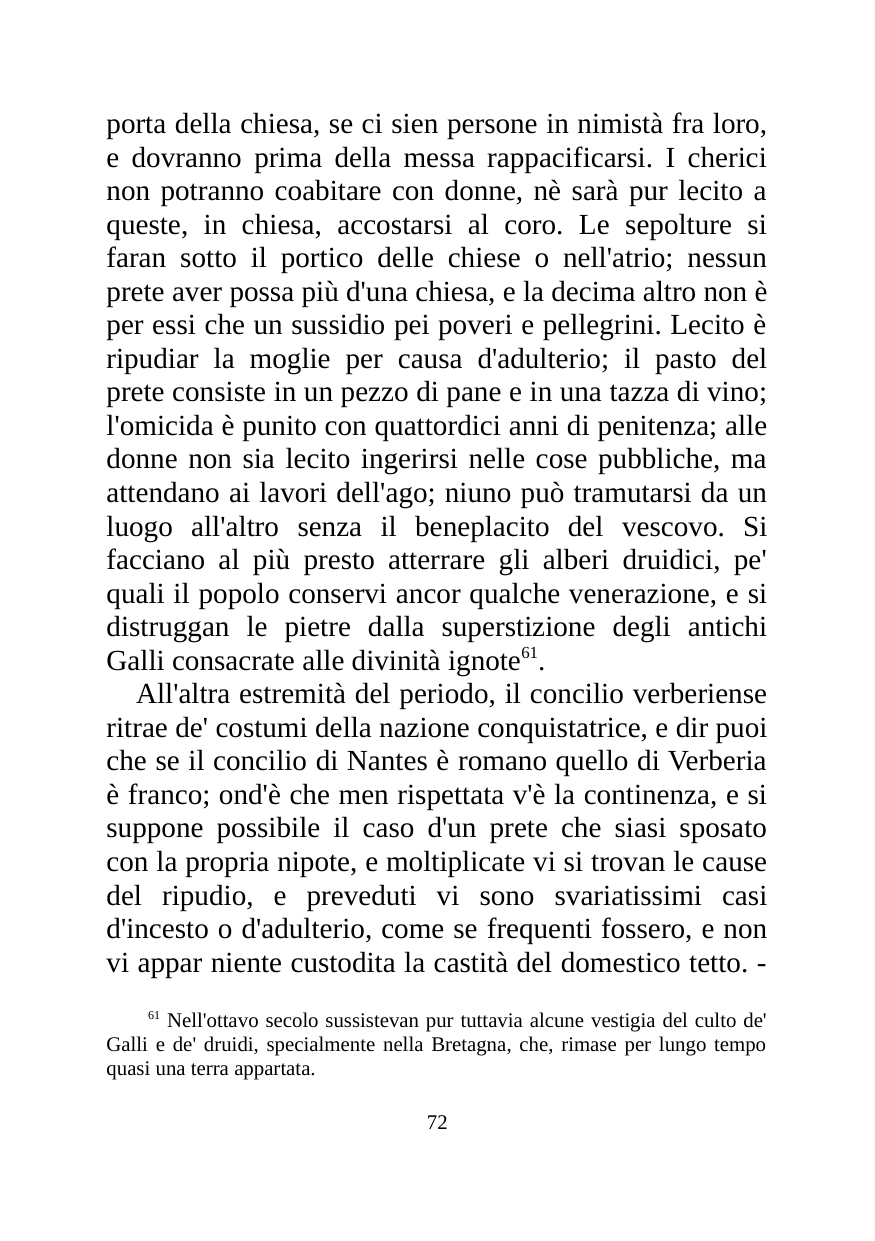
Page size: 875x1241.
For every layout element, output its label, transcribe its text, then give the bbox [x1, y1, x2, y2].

text porta della chiesa, se ci sien persone in nimistà fra loro, e dovranno prima della messa rappacificarsi. I cherici non potranno coabitare con donne, nè sarà pur lecito a queste, in chiesa, accostarsi al coro. Le sepolture si faran sotto il portico delle chiese o nell'atrio; nessun prete aver possa più d'una chiesa, e la decima altro non è per essi che un sussidio pei poveri e pellegrini. Lecito è ripudiar la moglie per causa d'adulterio; il pasto del prete consiste in un pezzo di pane e in una tazza di vino; l'omicida è punito con quattordici anni di penitenza; alle donne non sia lecito ingerirsi nelle cose pubbliche, ma attendano ai lavori dell'ago; niuno può tramutarsi da un luogo all'altro senza il beneplacito del vescovo. Si facciano al più presto atterrare gli alberi druidici, pe' quali il popolo conservi ancor qualche venerazione, e si distruggan le pietre dalla superstizione degli antichi Galli consacrate alle divinità ignote. [106, 106, 768, 676]
text All'altra estremità del periodo, il concilio verberiense ritrae de' costumi della nazione conquistatrice, e dir puoi che se il concilio di Nantes è romano quello di Verberia è franco; ond'è che men rispettata v'è la continenza, e si suppone possibile il caso d'un prete che siasi sposato con la propria nipote, e moltiplicate vi si trovan le cause del ripudio, e preveduti vi sono svariatissimi casi d'incesto o d'adulterio, come se frequenti fossero, e non vi appar niente custodita la castità del domestico tetto. [106, 676, 768, 978]
text Nell'ottavo secolo sussistevan pur tuttavia alcune vestigia del culto de' Galli e de' druidi, specialmente nella Bretagna, che, rimase per lungo tempo quasi una terra appartata. [106, 1008, 768, 1080]
